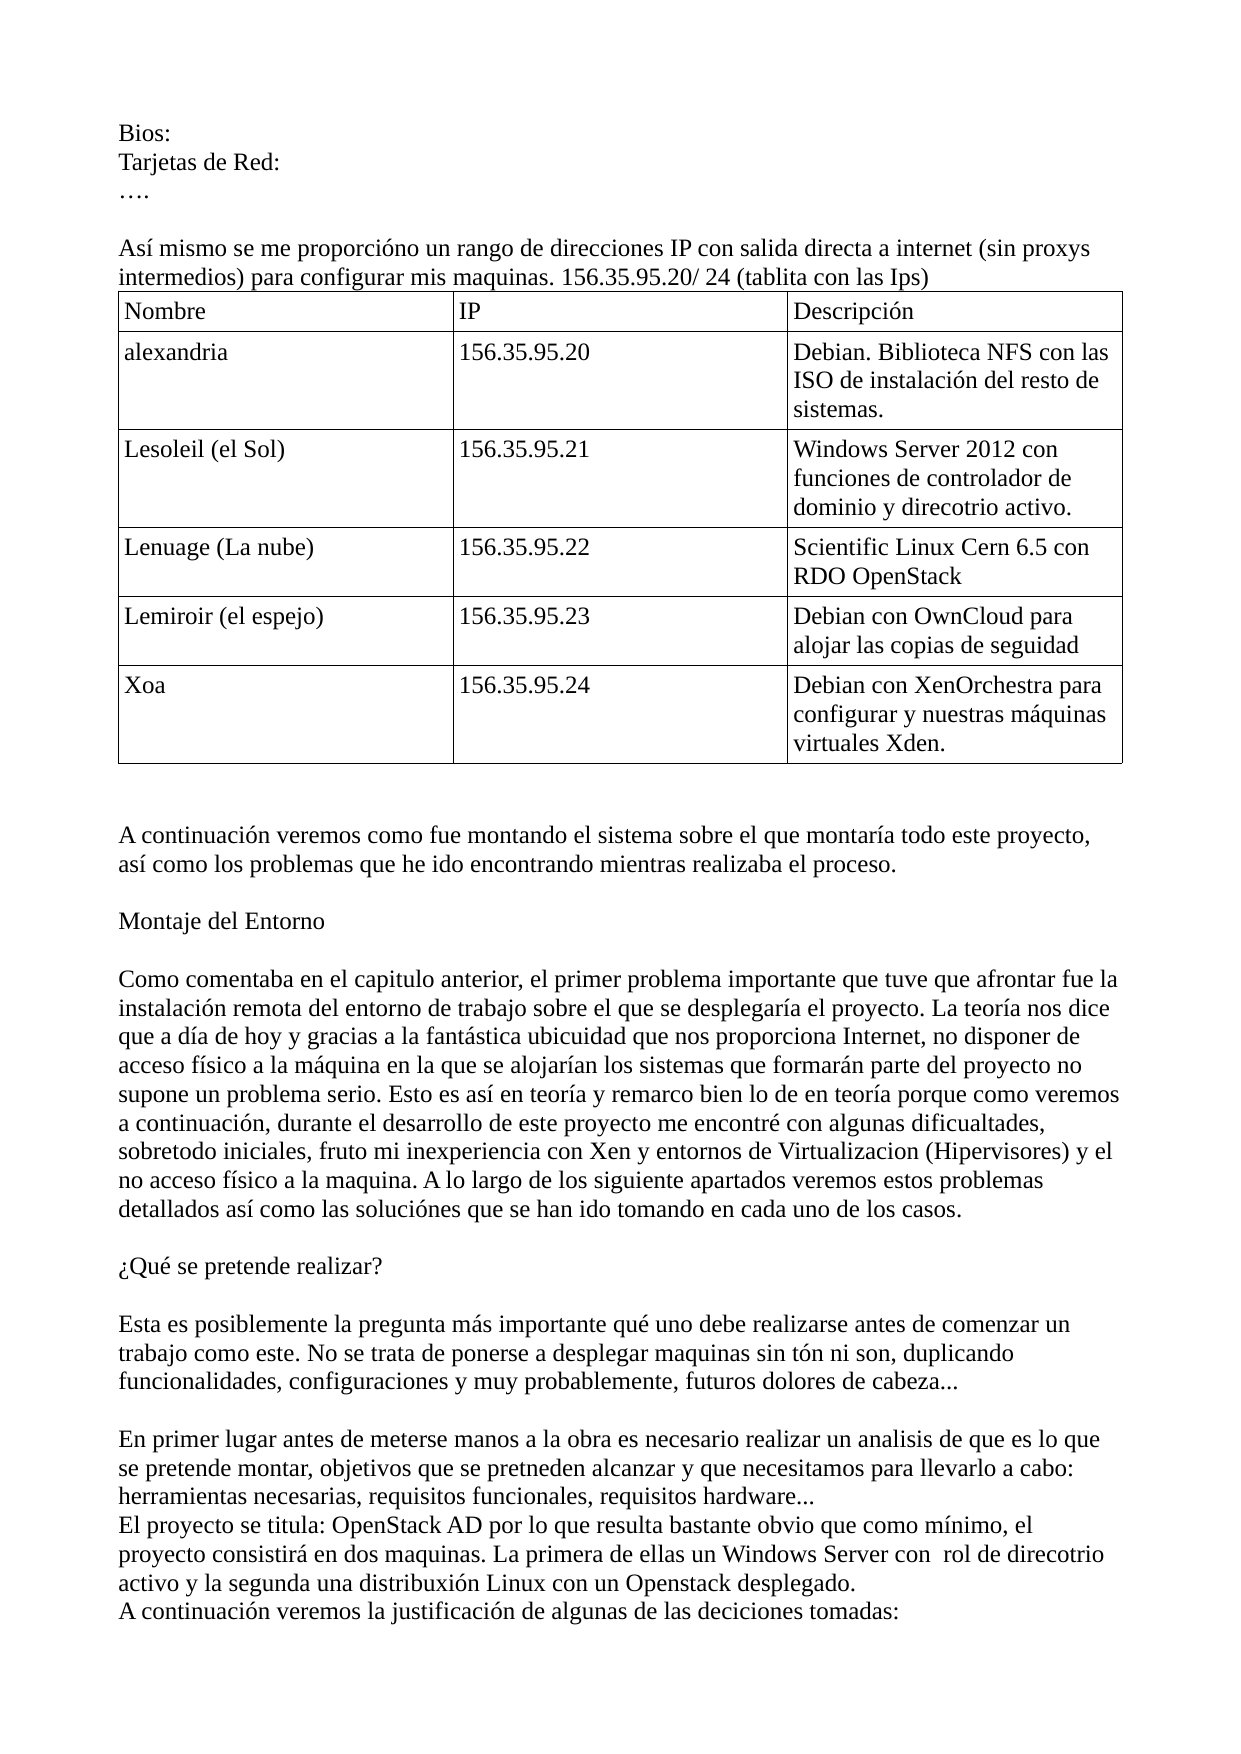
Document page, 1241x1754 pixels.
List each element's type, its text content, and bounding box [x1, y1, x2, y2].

table_header IP [454, 292, 787, 331]
text Esta es posiblemente la pregunta más importante qué uno debe realizarse antes de comenzar un trabajo como este. No se trata de ponerse a desplegar maquinas sin tón ni son, duplicando funcionalidades, configuraciones y muy probablemente, futuros dolores de cabeza... [118, 1309, 1122, 1395]
table_cell Debian con OwnCloud para alojar las copias de seguidad [788, 597, 1122, 665]
table_cell Windows Server 2012 con funciones de controlador de dominio y direcotrio activo. [788, 430, 1122, 527]
table_cell 156.35.95.20 [454, 332, 787, 429]
table_cell 156.35.95.23 [454, 597, 787, 665]
table_cell Scientific Linux Cern 6.5 con RDO OpenStack [788, 528, 1122, 596]
text ¿Qué se pretende realizar? [118, 1251, 1122, 1280]
text Bios: [118, 118, 1122, 147]
text Así mismo se me proporcióno un rango de direcciones IP con salida directa a internet (sin proxys intermedios) para configurar mis maquinas. 156.35.95.20/ 24 (tablita con las Ips) [118, 233, 1122, 291]
table_cell Debian con XenOrchestra para configurar y nuestras máquinas virtuales Xden. [788, 666, 1122, 762]
table_cell Lemiroir (el espejo) [119, 597, 453, 665]
text En primer lugar antes de meterse manos a la obra es necesario realizar un analisis de que es lo que se pretende montar, objetivos que se pretneden alcanzar y que necesitamos para llevarlo a cabo: herramientas necesarias, requisitos funcionales, requisitos hardware... [118, 1424, 1122, 1510]
table_cell 156.35.95.22 [454, 528, 787, 596]
table_cell alexandria [119, 332, 453, 429]
table_header Descripción [788, 292, 1122, 331]
text El proyecto se titula: OpenStack AD por lo que resulta bastante obvio que como mínimo, el proyecto consistirá en dos maquinas. La primera de ellas un Windows Server con rol de direcotrio activo y la segunda una distribuxión Linux con un Openstack desplegado. [118, 1510, 1122, 1596]
text Montaje del Entorno [118, 906, 1122, 935]
text Tarjetas de Red: [118, 147, 1122, 176]
table_cell 156.35.95.24 [454, 666, 787, 762]
table_cell Xoa [119, 666, 453, 762]
table_cell Debian. Biblioteca NFS con las ISO de instalación del resto de sistemas. [788, 332, 1122, 429]
table_cell Lesoleil (el Sol) [119, 430, 453, 527]
text …. [118, 176, 1122, 204]
table_header Nombre [119, 292, 453, 331]
table_cell Lenuage (La nube) [119, 528, 453, 596]
table_cell 156.35.95.21 [454, 430, 787, 527]
text A continuación veremos como fue montando el sistema sobre el que montaría todo este proyecto, así como los problemas que he ido encontrando mientras realizaba el proceso. [118, 820, 1122, 878]
text Como comentaba en el capitulo anterior, el primer problema importante que tuve que afrontar fue la instalación remota del entorno de trabajo sobre el que se desplegaría el proyecto. La teoría nos dice que a día de hoy y gracias a la fantástica ubicuidad que nos proporciona Internet, no disponer de acceso físico a la máquina en la que se alojarían los sistemas que formarán parte del proyecto no supone un problema serio. Esto es así en teoría y remarco bien lo de en teoría porque como veremos a continuación, durante el desarrollo de este proyecto me encontré con algunas dificualtades, sobretodo iniciales, fruto mi inexperiencia con Xen y entornos de Virtualizacion (Hipervisores) y el no acceso físico a la maquina. A lo largo de los siguiente apartados veremos estos problemas detallados así como las soluciónes que se han ido tomando en cada uno de los casos. [118, 964, 1122, 1223]
text A continuación veremos la justificación de algunas de las deciciones tomadas: [118, 1596, 1122, 1625]
